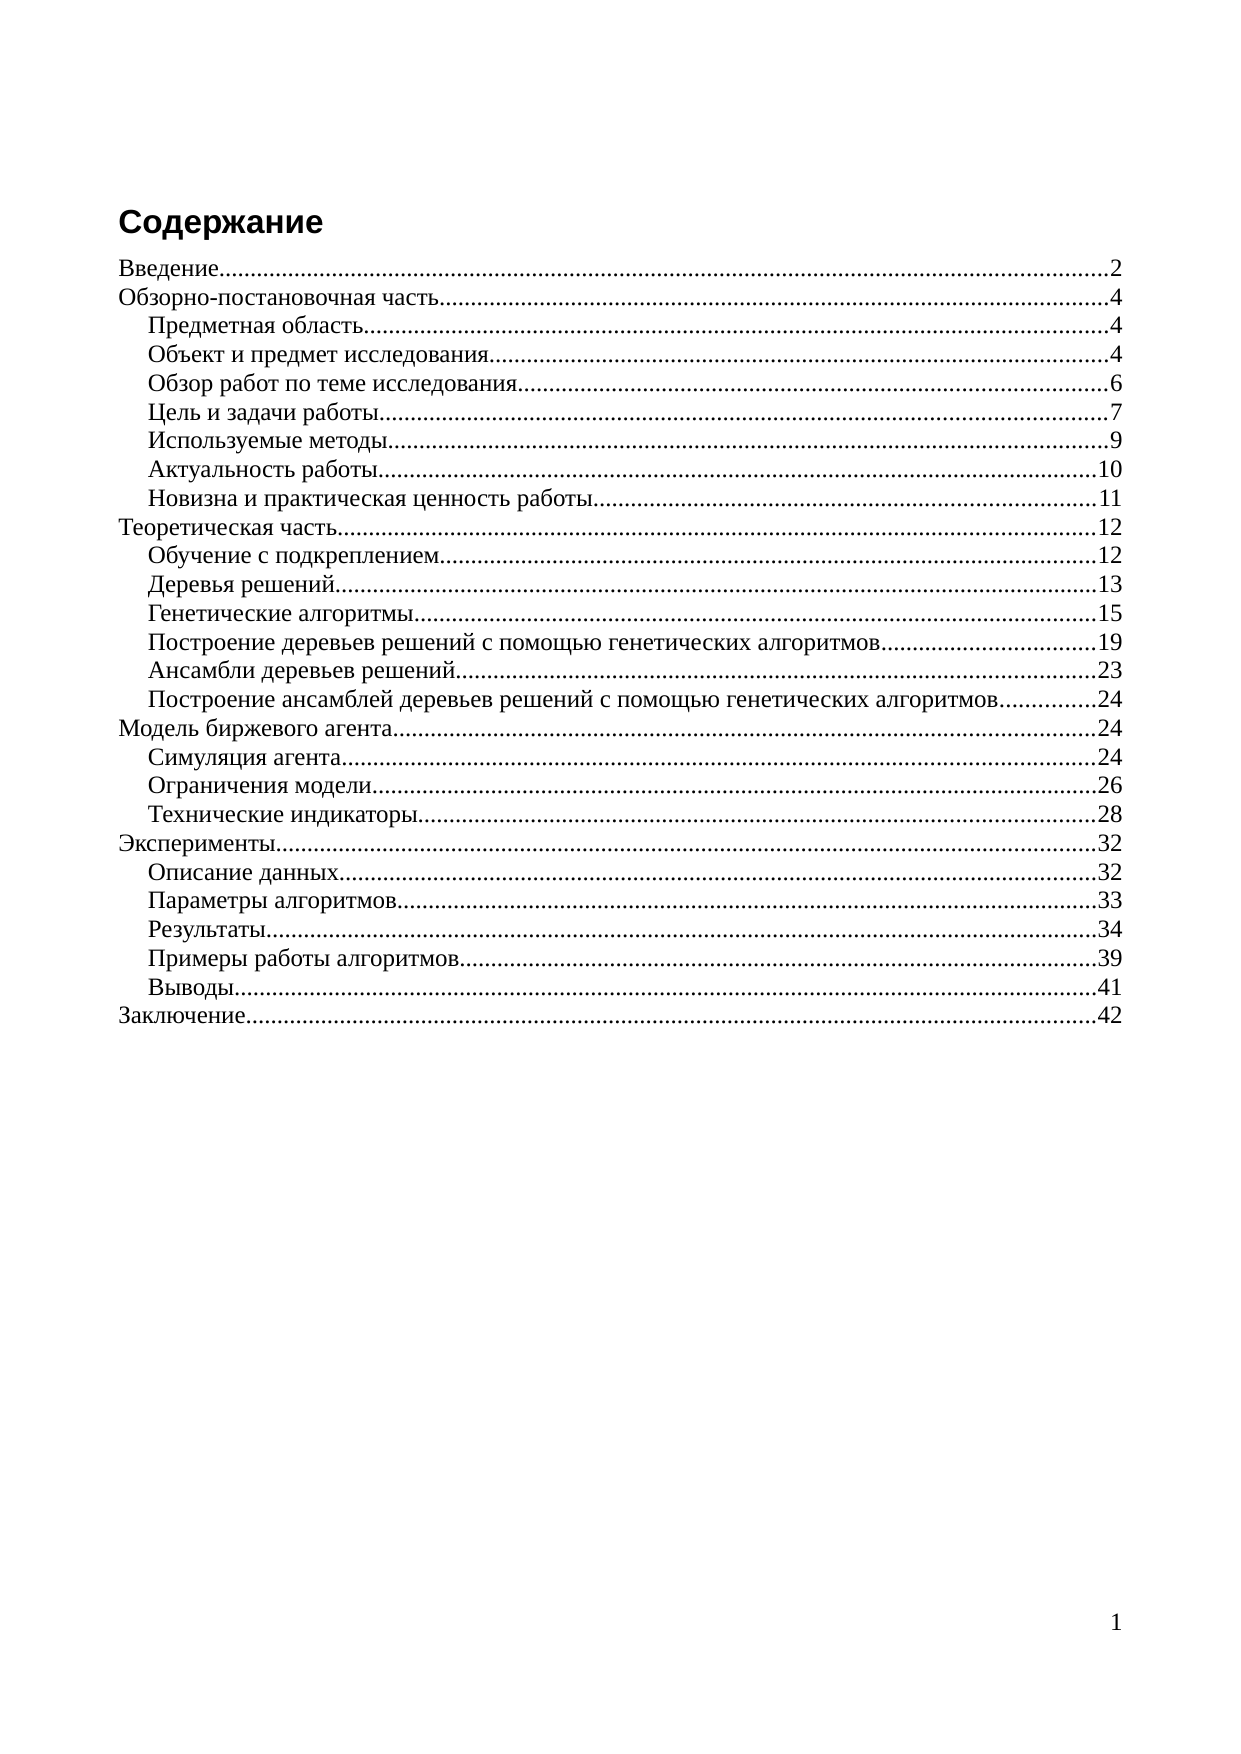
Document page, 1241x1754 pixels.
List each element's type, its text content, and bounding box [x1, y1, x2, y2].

text Генетические алгоритмы 15 [148, 598, 1122, 627]
subtitle Содержание [118, 202, 1122, 240]
text Заключение 42 [118, 1000, 1122, 1029]
text Цель и задачи работы 7 [148, 397, 1122, 425]
text Ансамбли деревьев решений 23 [148, 655, 1122, 684]
text Используемые методы 9 [148, 425, 1122, 454]
text Деревья решений 13 [148, 569, 1122, 598]
text Актуальность работы 10 [148, 454, 1122, 483]
text Обзор работ по теме исследования 6 [148, 368, 1122, 397]
text Ограничения модели 26 [148, 770, 1122, 799]
text Построение деревьев решений с помощью генетических алгоритмов 19 [148, 627, 1122, 655]
text Обучение с подкреплением 12 [148, 540, 1122, 569]
text Эксперименты 32 [118, 828, 1122, 857]
text Параметры алгоритмов 33 [148, 885, 1122, 914]
text Описание данных 32 [148, 857, 1122, 885]
text Новизна и практическая ценность работы 11 [148, 483, 1122, 512]
text Выводы 41 [148, 972, 1122, 1000]
text Примеры работы алгоритмов 39 [148, 943, 1122, 972]
text Технические индикаторы 28 [148, 799, 1122, 828]
text Введение 2 [118, 253, 1122, 282]
text Предметная область 4 [148, 310, 1122, 339]
text Результаты 34 [148, 914, 1122, 943]
text Теоретическая часть 12 [118, 512, 1122, 540]
text Объект и предмет исследования 4 [148, 339, 1122, 368]
text Модель биржевого агента 24 [118, 713, 1122, 742]
text Симуляция агента 24 [148, 742, 1122, 770]
text Построение ансамблей деревьев решений с помощью генетических алгоритмов 24 [148, 684, 1122, 713]
text Обзорно-постановочная часть 4 [118, 282, 1122, 310]
